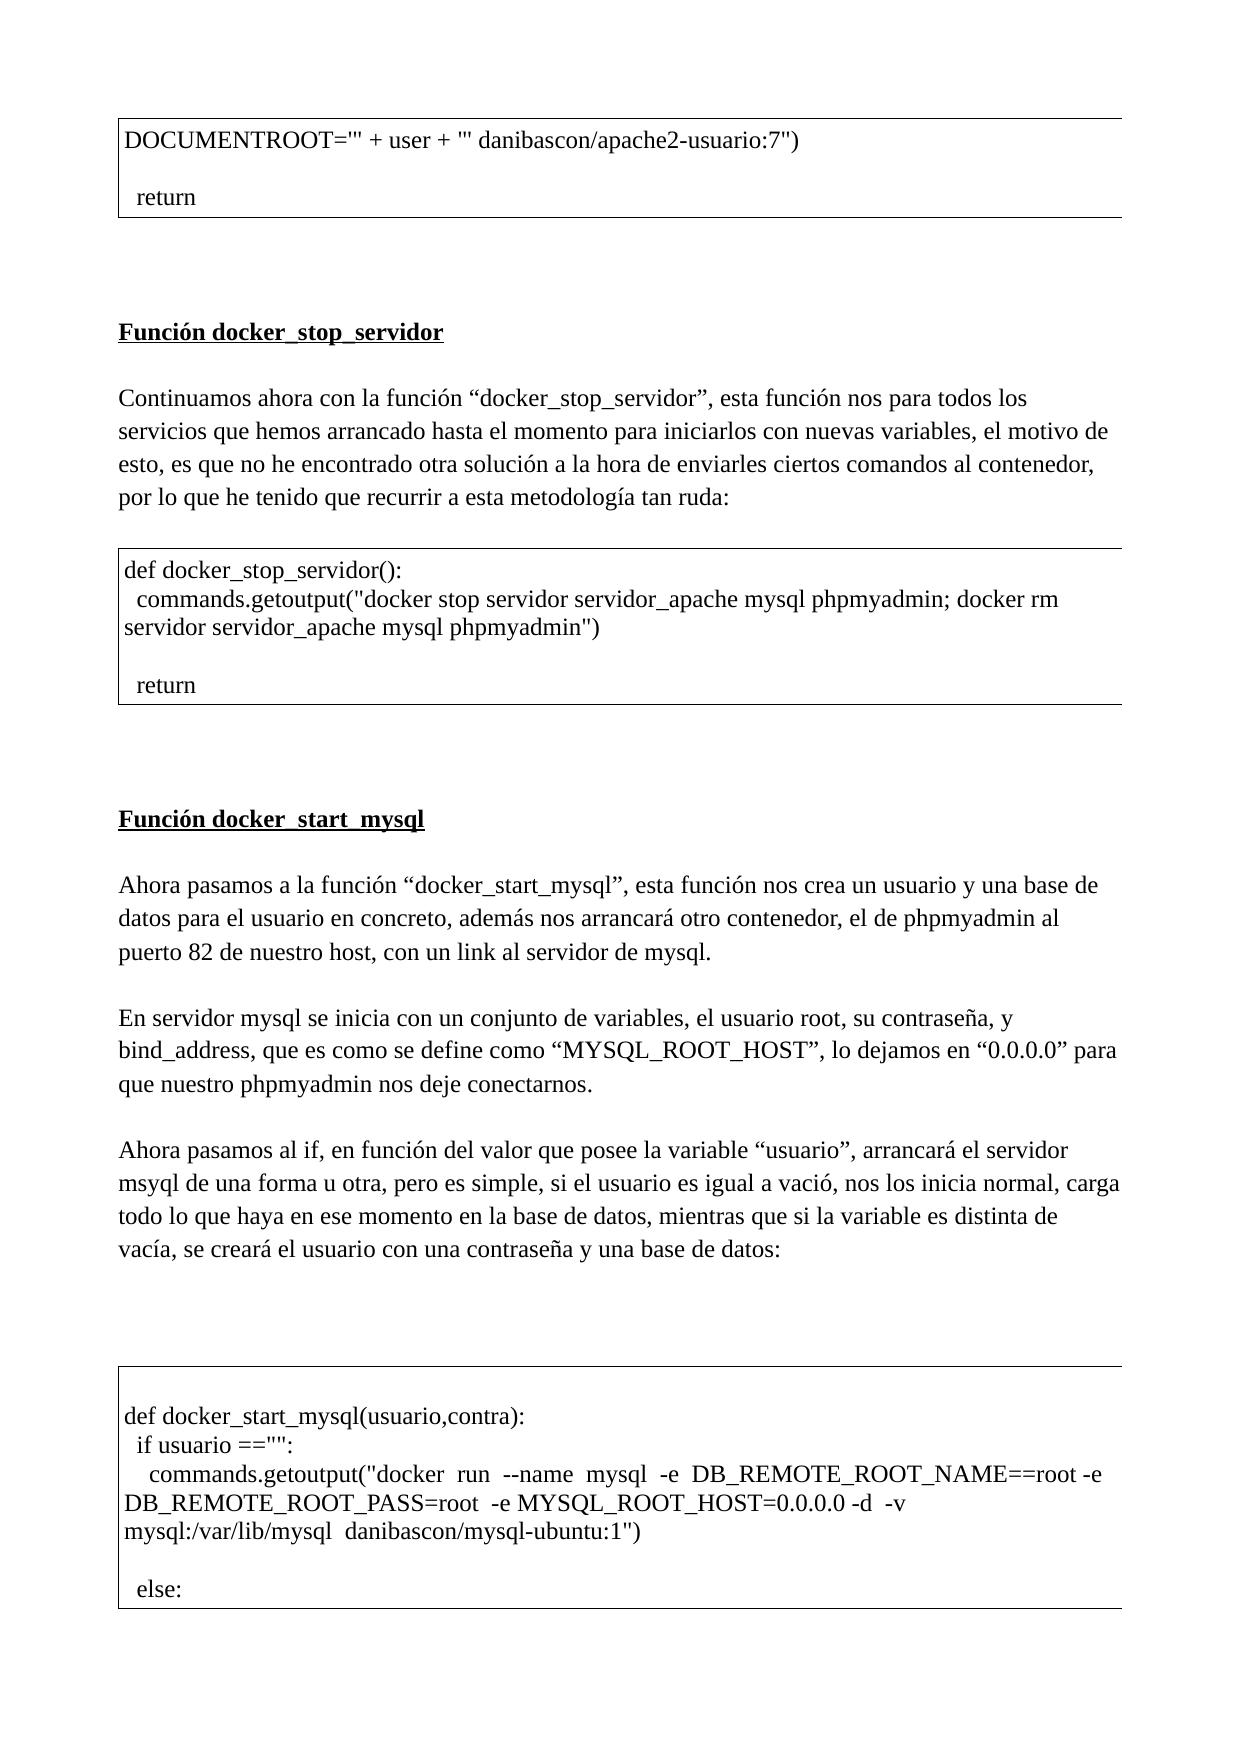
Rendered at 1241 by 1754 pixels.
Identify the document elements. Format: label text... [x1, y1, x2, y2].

table_header def docker_stop_servidor(): commands.getoutput("docker stop servidor servidor_apache mysql phpmyadmin; docker rm servidor servidor_apache mysql phpmyadmin") return [119, 549, 1122, 704]
text Ahora pasamos a la función “docker_start_mysql”, esta función nos crea un usuario y una base de datos para el usuario en concreto, además nos arrancará otro contenedor, el de phpmyadmin al puerto 82 de nuestro host, con un link al servidor de mysql. [118, 871, 1122, 965]
text Función docker_start_mysql [118, 804, 1122, 833]
table_header DOCUMENTROOT='" + user + "' danibascon/apache2-usuario:7") return [119, 119, 1122, 217]
text Función docker_stop_servidor [118, 317, 1122, 346]
text Continuamos ahora con la función “docker_stop_servidor”, esta función nos para todos los servicios que hemos arrancado hasta el momento para iniciarlos con nuevas variables, el motivo de esto, es que no he encontrado otra solución a la hora de enviarles ciertos comandos al contenedor, por lo que he tenido que recurrir a esta metodología tan ruda: [118, 383, 1122, 511]
table_header def docker_start_mysql(usuario,contra): if usuario =="": commands.getoutput("docker run --name mysql -e DB_REMOTE_ROOT_NAME==root -e DB_REMOTE_ROOT_PASS=root -e MYSQL_ROOT_HOST=0.0.0.0 -d -v mysql:/var/lib/mysql danibascon/mysql-ubuntu:1") else: [119, 1367, 1122, 1608]
text Ahora pasamos al if, en función del valor que posee la variable “usuario”, arrancará el servidor msyql de una forma u otra, pero es simple, si el usuario es igual a vació, nos los inicia normal, carga todo lo que haya en ese momento en la base de datos, mientras que si la variable es distinta de vacía, se creará el usuario con una contraseña y una base de datos: [118, 1135, 1122, 1262]
text En servidor mysql se inicia con un conjunto de variables, el usuario root, su contraseña, y bind_address, que es como se define como “MYSQL_ROOT_HOST”, lo dejamos en “0.0.0.0” para que nuestro phpmyadmin nos deje conectarnos. [118, 1003, 1122, 1097]
